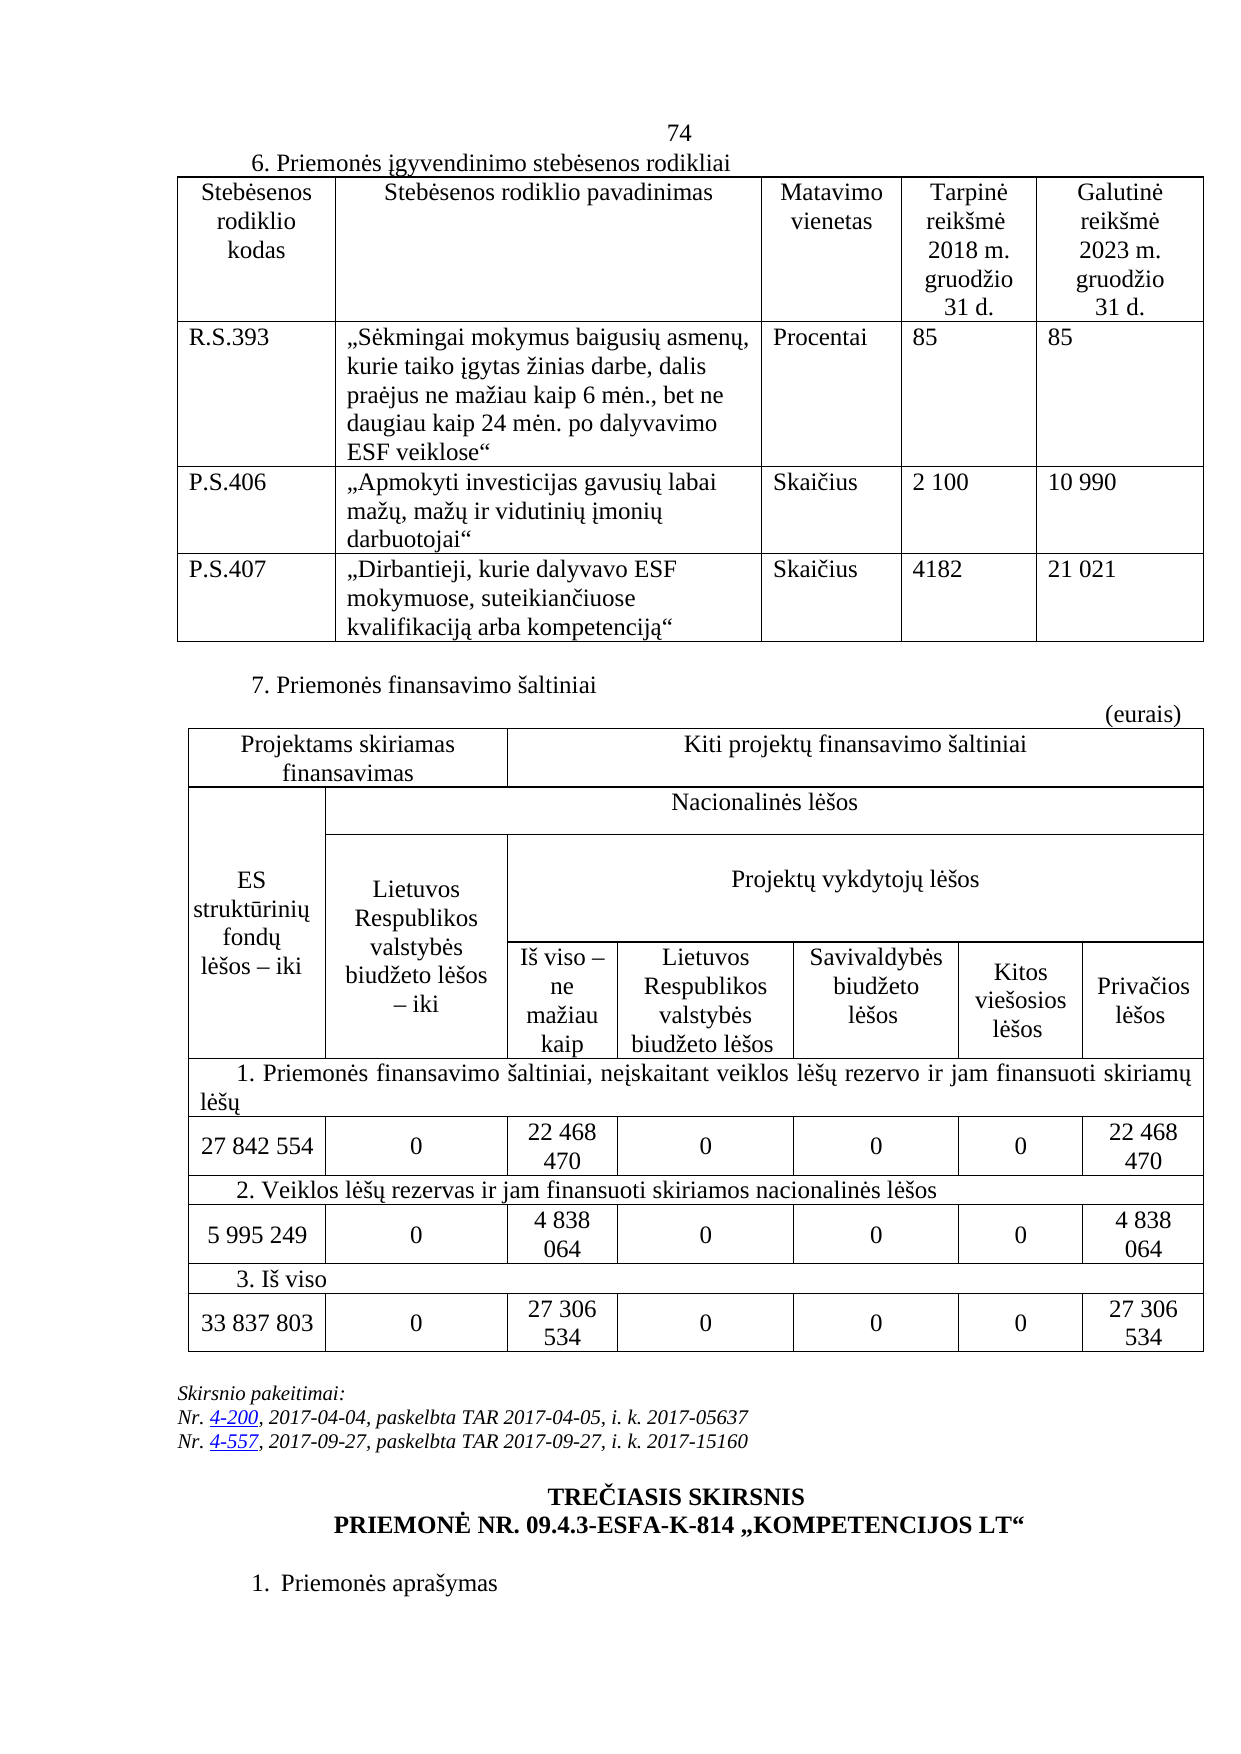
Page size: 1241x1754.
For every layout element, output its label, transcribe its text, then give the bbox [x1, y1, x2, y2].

table_cell Skaičius [762, 554, 901, 641]
table_cell „Dirbantieji, kurie dalyvavo ESF mokymuose, suteikiančiuose kvalifikaciją arba kompetenciją“ [336, 554, 761, 641]
table_cell 0 [959, 1205, 1082, 1263]
table_cell 0 [959, 1117, 1082, 1174]
table_cell 2 100 [902, 467, 1036, 553]
table_header Matavimo vienetas [762, 178, 901, 321]
table_cell ES struktūrinių fondų lėšos – iki [189, 788, 325, 1057]
table_cell Nacionalinės lėšos [326, 788, 1203, 834]
table_cell Skaičius [762, 467, 901, 553]
table_cell 0 [326, 1294, 507, 1351]
table_cell 22 468 470 [508, 1117, 617, 1174]
table_cell 1. Priemonės finansavimo šaltiniai, neįskaitant veiklos lėšų rezervo ir jam finansuoti skiriamų lėšų [189, 1059, 1203, 1116]
table_cell 4182 [902, 554, 1036, 641]
text PRIEMONĖ NR. 09.4.3-ESFA-K-814 „KOMPETENCIJOS lt“ [177, 1511, 1181, 1539]
table_cell R.S.393 [178, 322, 335, 466]
table_cell 0 [959, 1294, 1082, 1351]
table_cell 0 [618, 1294, 793, 1351]
table_cell 2. Veiklos lėšų rezervas ir jam finansuoti skiriamos nacionalinės lėšos [189, 1176, 1203, 1204]
text 6. Priemonės įgyvendinimo stebėsenos rodikliai [177, 148, 1181, 176]
text Skirsnio pakeitimai: [177, 1381, 1181, 1405]
table_cell „Sėkmingai mokymus baigusių asmenų, kurie taiko įgytas žinias darbe, dalis praėjus ne mažiau kaip 6 mėn., bet ne daugiau kaip 24 mėn. po dalyvavimo ESF veiklose“ [336, 322, 761, 466]
table_cell 0 [794, 1117, 958, 1174]
table_cell 3. Iš viso [189, 1264, 1203, 1293]
table_header Kiti projektų finansavimo šaltiniai [508, 729, 1203, 786]
text (eurais) [177, 699, 1181, 728]
table_cell 4 838 064 [508, 1205, 617, 1263]
table_cell Savivaldybės biudžeto lėšos [794, 943, 958, 1057]
table_cell 21 021 [1037, 554, 1203, 641]
table_cell 0 [326, 1117, 507, 1174]
table_cell 0 [618, 1205, 793, 1263]
table_cell Lietuvos Respublikos valstybės biudžeto lėšos [618, 943, 793, 1057]
table_cell Kitos viešosios lėšos [959, 943, 1082, 1057]
text Nr. 4-200, 2017-04-04, paskelbta TAR 2017-04-05, i. k. 2017-05637 [177, 1405, 1181, 1429]
table_cell 85 [1037, 322, 1203, 466]
table_cell 10 990 [1037, 467, 1203, 553]
table_cell 22 468 470 [1083, 1117, 1203, 1174]
table_cell „Apmokyti investicijas gavusių labai mažų, mažų ir vidutinių įmonių darbuotojai“ [336, 467, 761, 553]
table_cell 33 837 803 [189, 1294, 325, 1351]
table_cell 5 995 249 [189, 1205, 325, 1263]
table_cell 27 306 534 [1083, 1294, 1203, 1351]
text TREČIASIS SKIRSNIS [177, 1482, 1181, 1511]
text 1. Priemonės aprašymas [251, 1568, 1181, 1597]
table_header Galutinė reikšmė 2023 m. gruodžio 31 d. [1037, 178, 1203, 321]
table_cell P.S.407 [178, 554, 335, 641]
table_cell 0 [794, 1294, 958, 1351]
table_header Stebėsenos rodiklio pavadinimas [336, 178, 761, 321]
table_cell Iš viso – ne mažiau kaip [508, 943, 617, 1057]
table_cell Privačios lėšos [1083, 943, 1203, 1057]
table_cell 0 [326, 1205, 507, 1263]
table_header Tarpinė reikšmė 2018 m. gruodžio 31 d. [902, 178, 1036, 321]
table_cell 0 [618, 1117, 793, 1174]
table_cell Projektų vykdytojų lėšos [508, 835, 1203, 941]
text Nr. 4-557, 2017-09-27, paskelbta TAR 2017-09-27, i. k. 2017-15160 [177, 1429, 1181, 1453]
table_header Stebėsenos rodiklio kodas [178, 178, 335, 321]
table_cell Procentai [762, 322, 901, 466]
table_cell Lietuvos Respublikos valstybės biudžeto lėšos – iki [326, 835, 507, 1057]
table_cell 85 [902, 322, 1036, 466]
table_header Projektams skiriamas finansavimas [189, 729, 507, 786]
table_cell P.S.406 [178, 467, 335, 553]
table_cell 27 842 554 [189, 1117, 325, 1174]
table_cell 4 838 064 [1083, 1205, 1203, 1263]
table_cell 0 [794, 1205, 958, 1263]
table_cell 27 306 534 [508, 1294, 617, 1351]
text 7. Priemonės finansavimo šaltiniai [251, 670, 1181, 699]
